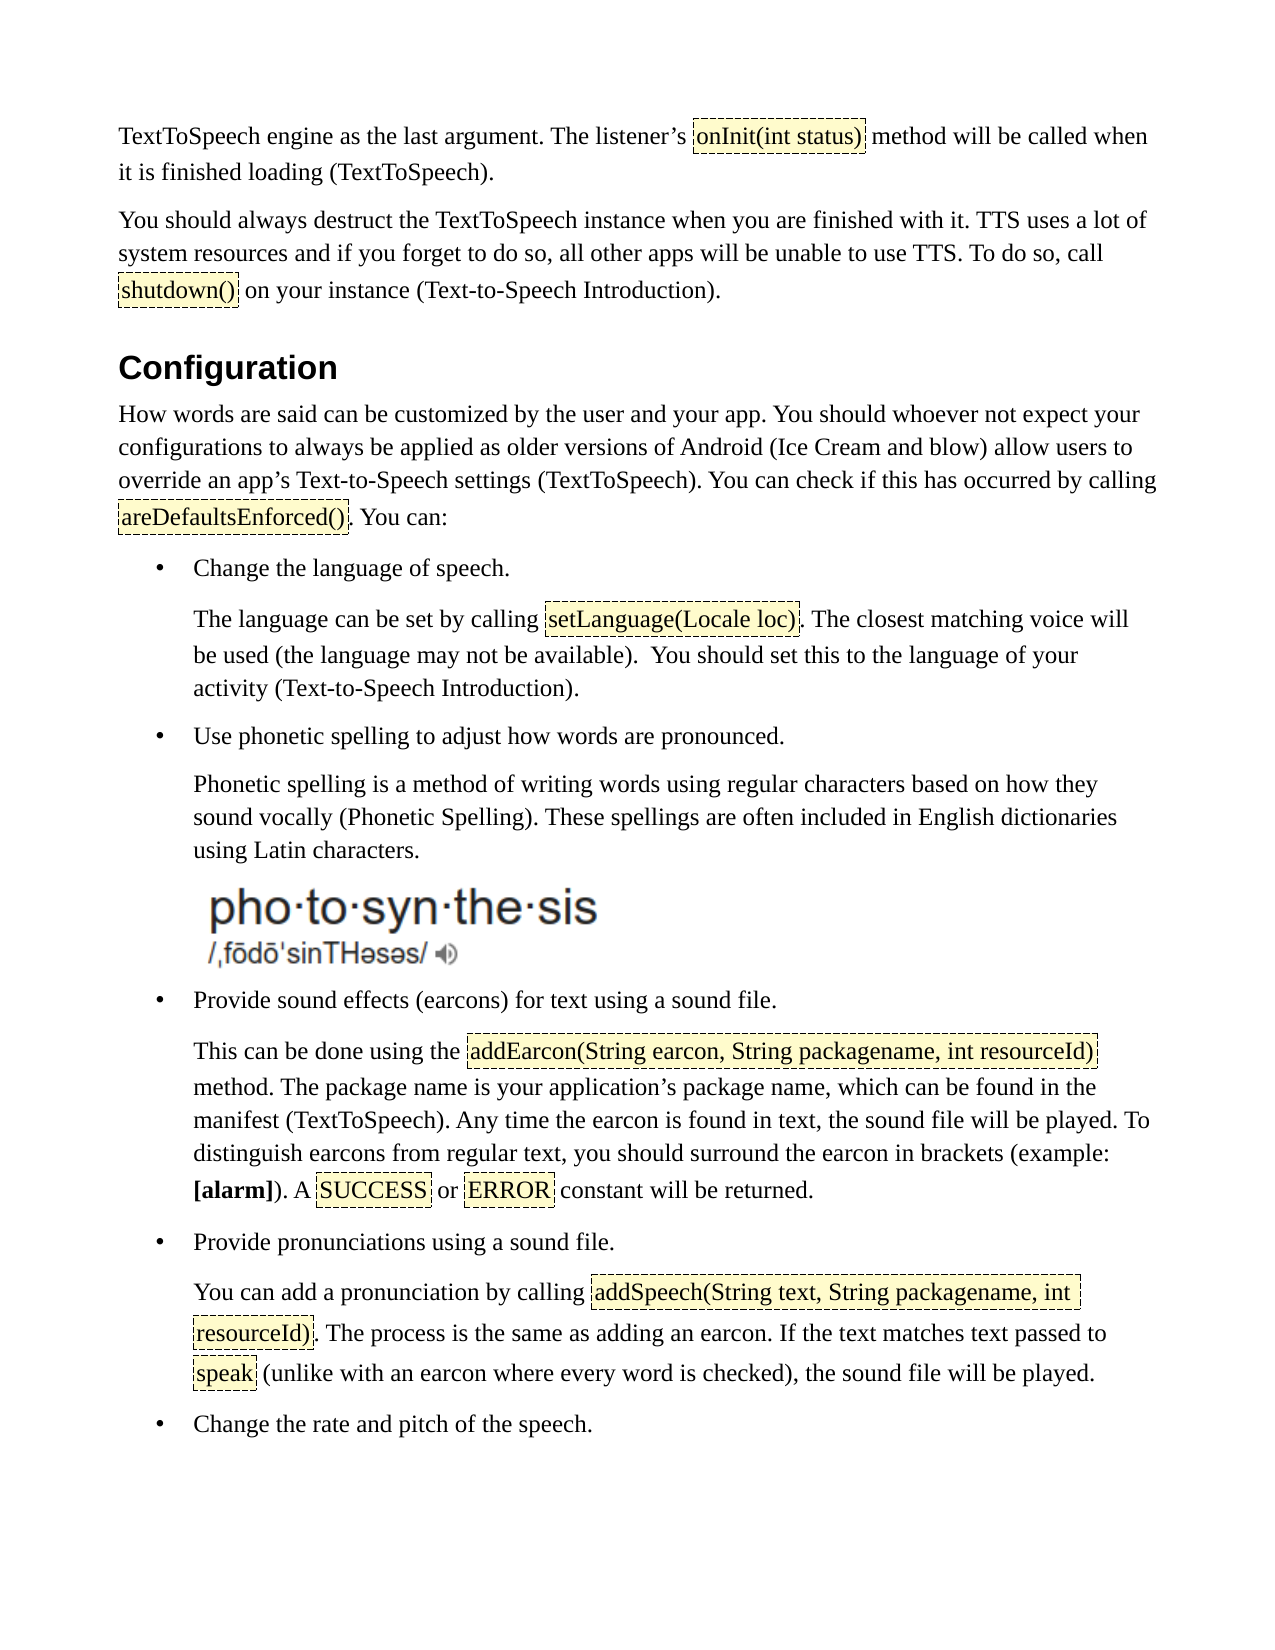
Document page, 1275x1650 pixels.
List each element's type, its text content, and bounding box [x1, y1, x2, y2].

list Change the language of speech. [156, 553, 1157, 582]
list You can add a pronunciation by calling addSpeech(String text, String packagename, int resourceId). The process is the same as adding an earcon. If the text matches text passed to speak (unlike with an earcon where every word is checked), the sound file will be played. [156, 1274, 1157, 1390]
subtitle Configuration [118, 348, 1157, 386]
text How words are said can be customized by the user and your app. You should whoever not expect your configurations to always be applied as older versions of Android (Ice Cream and blow) allow users to override an app’s Text-to-Speech settings (TextToSpeech). You can check if this has occurred by calling areDefaultsEnforced(). You can: [118, 399, 1157, 534]
list Provide sound effects (earcons) for text using a sound file. [156, 981, 1157, 1014]
text TextToSpeech engine as the last argument. The listener’s onInit(int status) method will be called when it is finished loading (TextToSpeech). [118, 118, 1157, 186]
picture [196, 882, 608, 981]
list The language can be set by calling setLanguage(Locale loc). The closest matching voice will be used (the language may not be available). You should set this to the language of your activity (Text-to-Speech Introduction). [156, 601, 1157, 702]
list Change the rate and pitch of the speech. [156, 1409, 1157, 1438]
list Provide pronunciations using a sound file. [156, 1227, 1157, 1255]
list This can be done using the addEarcon(String earcon, String packagename, int resourceId) method. The package name is your application’s package name, which can be found in the manifest (TextToSpeech). Any time the earcon is found in text, the sound file will be played. To distinguish earcons from regular text, you should surround the earcon in brackets (example: [alarm]). A SUCCESS or ERROR constant will be returned. [156, 1033, 1157, 1207]
text You should always destruct the TextToSpeech instance when you are finished with it. TTS uses a lot of system resources and if you forget to do so, all other apps will be unable to use TTS. To do so, call shutdown() on your instance (Text-to-Speech Introduction). [118, 205, 1157, 307]
list Use phonetic spelling to adjust how words are pronounced. [156, 721, 1157, 750]
list Phonetic spelling is a method of writing words using regular characters based on how they sound vocally (Phonetic Spelling). These spellings are often included in English dictionaries using Latin characters. [156, 769, 1157, 863]
